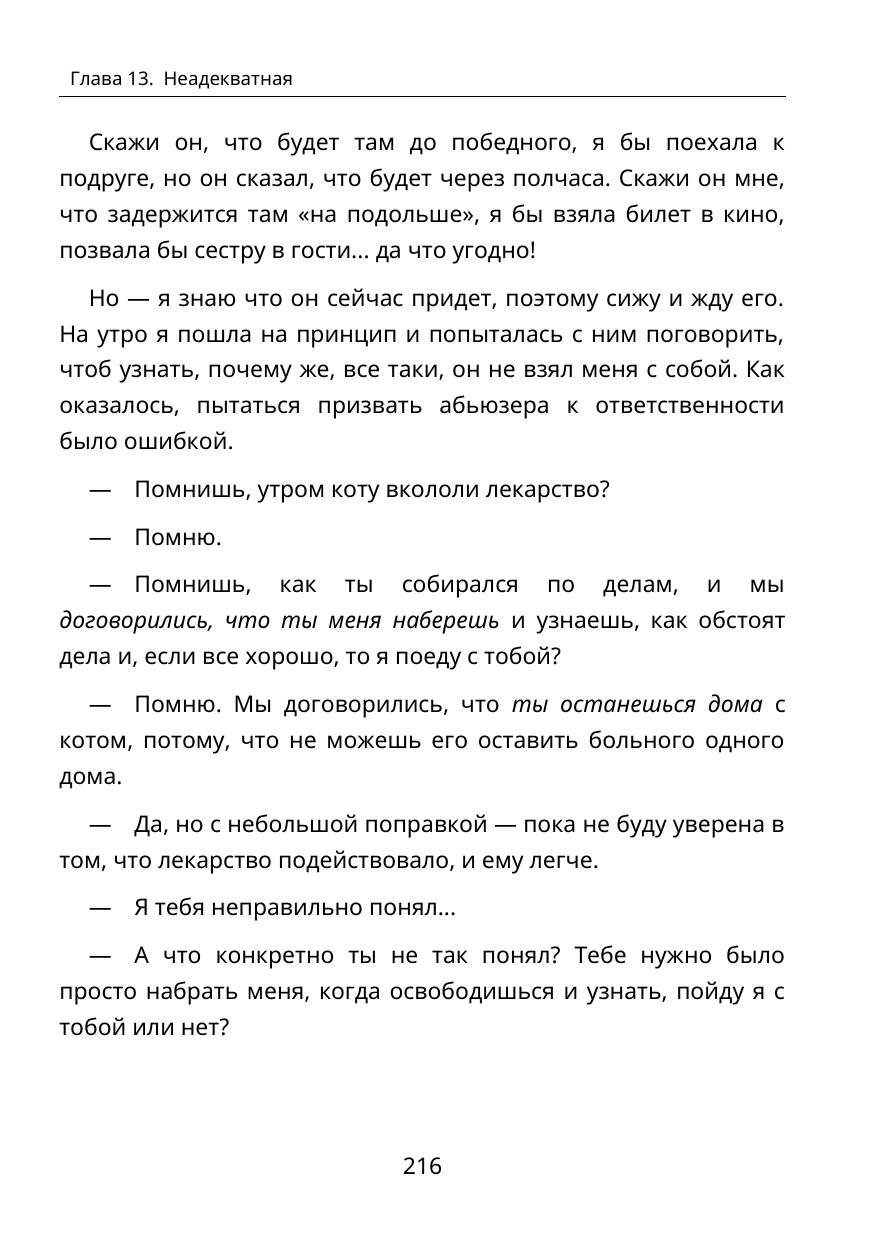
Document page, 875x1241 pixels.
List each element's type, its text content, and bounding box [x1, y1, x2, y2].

list Помнишь, утром коту вкололи лекарство? [59, 473, 786, 504]
text Но — я знаю что он сейчас придет, поэтому сижу и жду его. На утро я пошла на принцип и попыталась с ним поговорить, чтоб узнать, почему же, все таки, он не взял меня с собой. Как оказалось, пытаться призвать абьюзера к ответственности было ошибкой. [59, 282, 786, 457]
list Я тебя неправильно понял... [59, 891, 786, 922]
list Да, но с небольшой поправкой — пока не буду уверена в том, что лекарство подействовало, и ему легче. [59, 808, 786, 875]
list Помню. Мы договорились, что ты останешься дома с котом, потому, что не можешь его оставить больного одного дома. [59, 688, 786, 791]
list Помнишь, как ты собирался по делам, и мы договорились, что ты меня наберешь и узнаешь, как обстоят дела и, если все хорошо, то я поеду с тобой? [59, 568, 786, 672]
list А что конкретно ты не так понял? Тебе нужно было просто набрать меня, когда освободишься и узнать, пойду я с тобой или нет? [59, 939, 786, 1042]
text Скажи он, что будет там до победного, я бы поехала к подруге, но он сказал, что будет через полчаса. Скажи он мне, что задержится там «на подольше», я бы взяла билет в кино, позвала бы сестру в гости... да что угодно! [59, 126, 786, 265]
list Помню. [59, 521, 786, 552]
